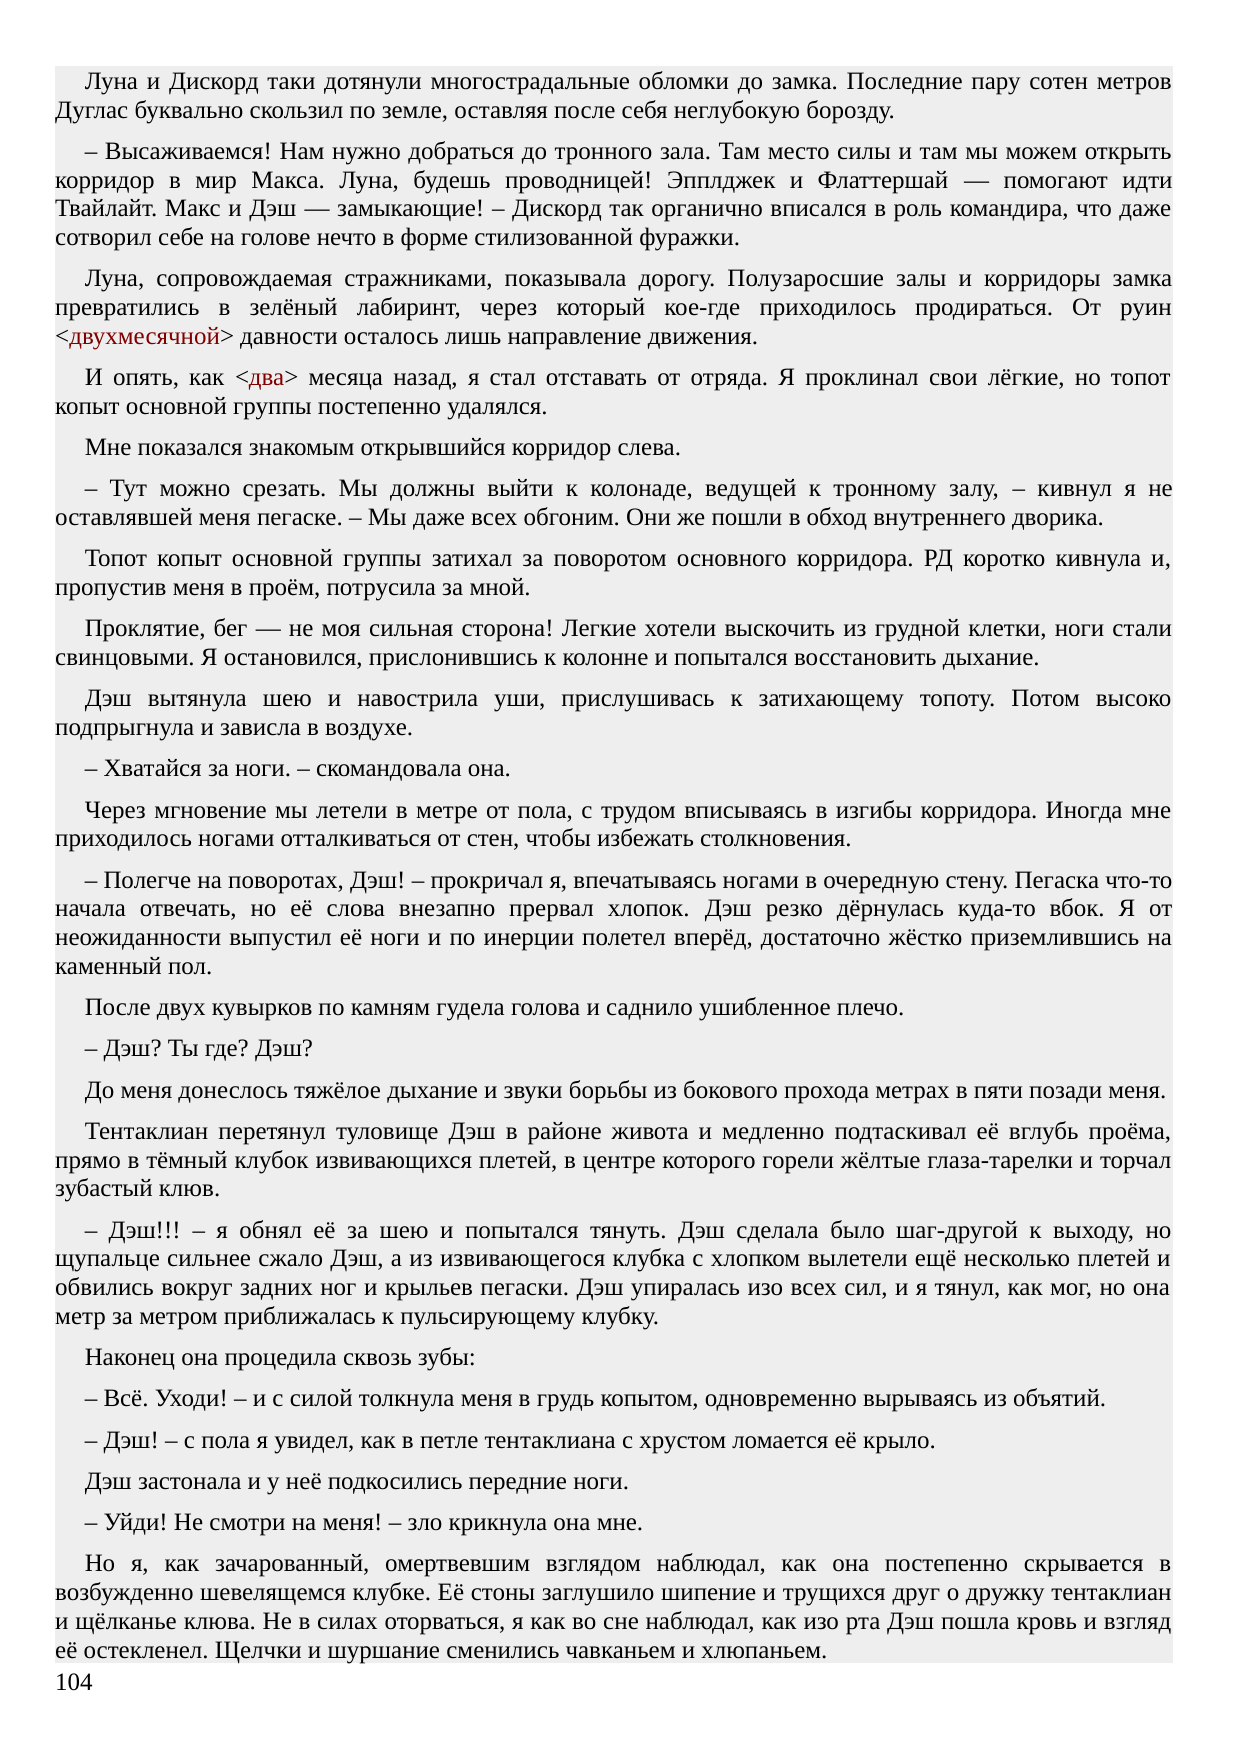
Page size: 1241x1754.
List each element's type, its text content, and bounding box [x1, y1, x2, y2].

text До меня донеслось тяжёлое дыхание и звуки борьбы из бокового прохода метрах в пяти позади меня. [55, 1075, 1173, 1103]
text – Тут можно срезать. Мы должны выйти к колонаде, ведущей к тронному залу, – кивнул я не оставлявшей меня пегаске. – Мы даже всех обгоним. Они же пошли в обход внутреннего дворика. [55, 473, 1173, 531]
text Наконец она процедила сквозь зубы: [55, 1342, 1173, 1371]
text – Полегче на поворотах, Дэш! – прокричал я, впечатываясь ногами в очередную стену. Пегаска что-то начала отвечать, но её слова внезапно прервал хлопок. Дэш резко дёрнулась куда-то вбок. Я от неожиданности выпустил её ноги и по инерции полетел вперёд, достаточно жёстко приземлившись на каменный пол. [55, 865, 1173, 980]
text Через мгновение мы летели в метре от пола, с трудом вписываясь в изгибы корридора. Иногда мне приходилось ногами отталкиваться от стен, чтобы избежать столкновения. [55, 795, 1173, 852]
text – Дэш!!! – я обнял её за шею и попытался тянуть. Дэш сделала было шаг-другой к выходу, но щупальце сильнее сжало Дэш, а из извивающегося клубка с хлопком вылетели ещё несколько плетей и обвились вокруг задних ног и крыльев пегаски. Дэш упиралась изо всех сил, и я тянул, как мог, но она метр за метром приближалась к пульсирующему клубку. [55, 1215, 1173, 1330]
text – Дэш! – с пола я увидел, как в петле тентаклиана с хрустом ломается её крыло. [55, 1425, 1173, 1453]
text Мне показался знакомым открывшийся корридор слева. [55, 432, 1173, 461]
text После двух кувырков по камням гудела голова и саднило ушибленное плечо. [55, 992, 1173, 1021]
text – Хватайся за ноги. – скомандовала она. [55, 753, 1173, 782]
text Но я, как зачарованный, омертвевшим взглядом наблюдал, как она постепенно скрывается в возбужденно шевелящемся клубке. Её стоны заглушило шипение и трущихся друг о дружку тентаклиан и щёлканье клюва. Не в силах оторваться, я как во сне наблюдал, как изо рта Дэш пошла кровь и взгляд её остекленел. Щелчки и шуршание сменились чавканьем и хлюпаньем. [55, 1548, 1173, 1663]
text – Высаживаемся! Нам нужно добраться до тронного зала. Там место силы и там мы можем открыть корридор в мир Макса. Луна, будешь проводницей! Эпплджек и Флаттершай — помогают идти Твайлайт. Макс и Дэш — замыкающие! – Дискорд так органично вписался в роль командира, что даже сотворил себе на голове нечто в форме стилизованной фуражки. [55, 136, 1173, 251]
text – Дэш? Ты где? Дэш? [55, 1033, 1173, 1062]
text Дэш вытянула шею и навострила уши, прислушивась к затихающему топоту. Потом высоко подпрыгнула и зависла в воздухе. [55, 683, 1173, 741]
text И опять, как <два> месяца назад, я стал отставать от отряда. Я проклинал свои лёгкие, но топот копыт основной группы постепенно удалялся. [55, 362, 1173, 420]
text – Всё. Уходи! – и с силой толкнула меня в грудь копытом, одновременно вырываясь из объятий. [55, 1383, 1173, 1412]
text Луна, сопровождаемая стражниками, показывала дорогу. Полузаросшие залы и корридоры замка превратились в зелёный лабиринт, через который кое-где приходилось продираться. От руин <двухмесячной> давности осталось лишь направление движения. [55, 263, 1173, 350]
text Проклятие, бег — не моя сильная сторона! Легкие хотели выскочить из грудной клетки, ноги стали свинцовыми. Я остановился, прислонившись к колонне и попытался восстановить дыхание. [55, 613, 1173, 671]
text – Уйди! Не смотри на меня! – зло крикнула она мне. [55, 1507, 1173, 1536]
text Тентаклиан перетянул туловище Дэш в районе живота и медленно подтаскивал её вглубь проёма, прямо в тёмный клубок извивающихся плетей, в центре которого горели жёлтые глаза-тарелки и торчал зубастый клюв. [55, 1116, 1173, 1202]
text Луна и Дискорд таки дотянули многострадальные обломки до замка. Последние пару сотен метров Дуглас буквально скользил по земле, оставляя после себя неглубокую борозду. [55, 66, 1173, 123]
text Топот копыт основной группы затихал за поворотом основного корридора. РД коротко кивнула и, пропустив меня в проём, потрусила за мной. [55, 543, 1173, 601]
text Дэш застонала и у неё подкосились передние ноги. [55, 1466, 1173, 1495]
